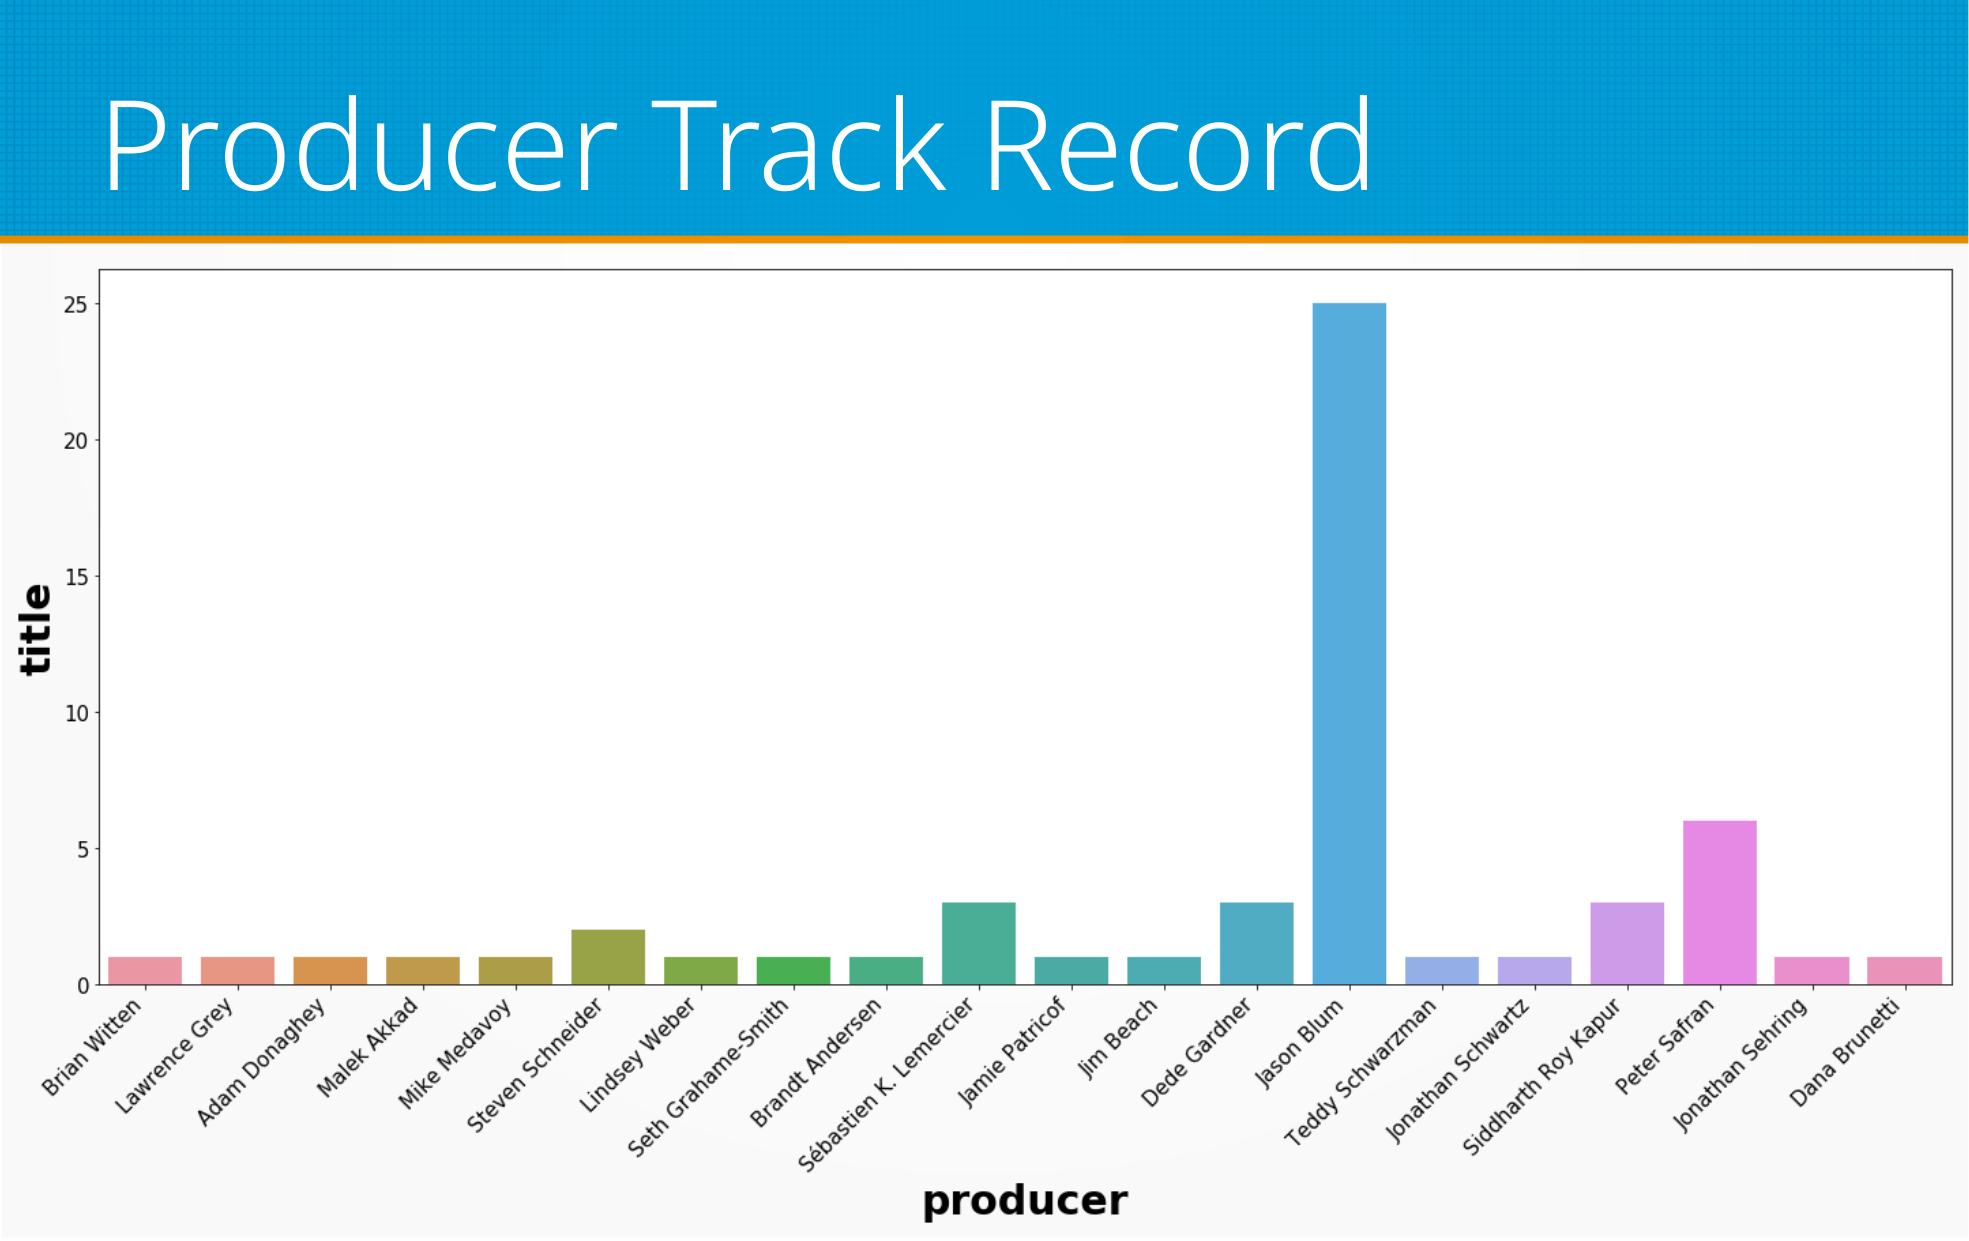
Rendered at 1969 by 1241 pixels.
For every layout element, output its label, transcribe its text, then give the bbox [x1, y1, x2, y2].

picture [0, 236, 1969, 1241]
title Producer Track Record [98, 19, 1870, 227]
